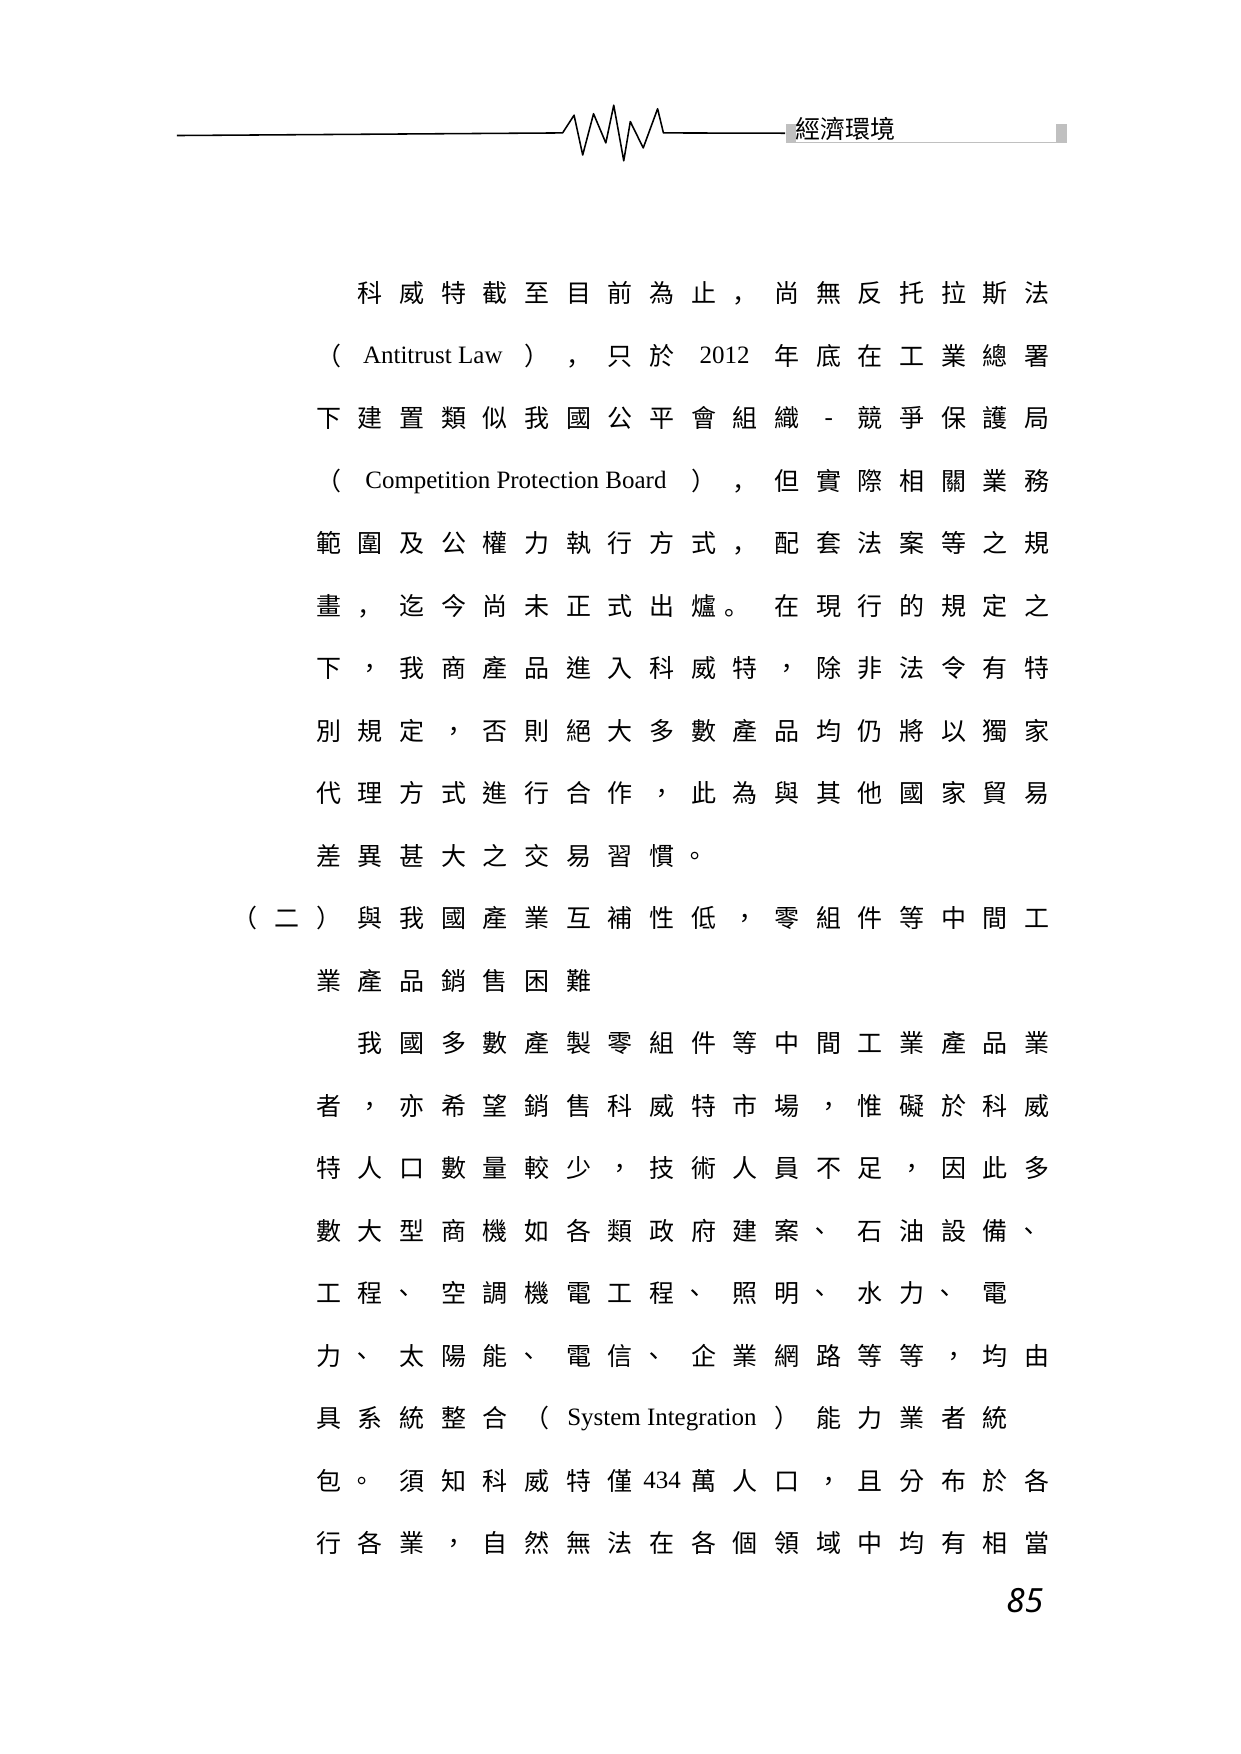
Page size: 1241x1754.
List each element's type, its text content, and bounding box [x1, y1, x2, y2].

text 科威特截至目前為止，尚無反托拉斯法（Antitrust Law），只於2012年底在工業總署下建置類似我國公平會組織-競爭保護局（Competition Protection Board），但實際相關業務範圍及公權力執行方式，配套法案等之規畫，迄今尚未正式出爐。在現行的規定之下，我商產品進入科威特，除非法令有特別規定，否則絕大多數產品均仍將以獨家代理方式進行合作，此為與其他國家貿易差異甚大之交易習慣。 [281, 250, 1058, 875]
text （二）與我國產業互補性低，零組件等中間工業產品銷售困難 [207, 875, 1058, 1000]
text 我國多數產製零組件等中間工業產品業者，亦希望銷售科威特市場，惟礙於科威特人口數量較少，技術人員不足，因此多數大型商機如各類政府建案、石油設備、工程、空調機電工程、照明、水力、電力、太陽能、電信、企業網路等等，均由具系統整合（System Integration）能力業者統包。須知科威特僅434萬人口，且分布於各行各業，自然無法在各個領域中均有相當 [281, 1000, 1058, 1563]
